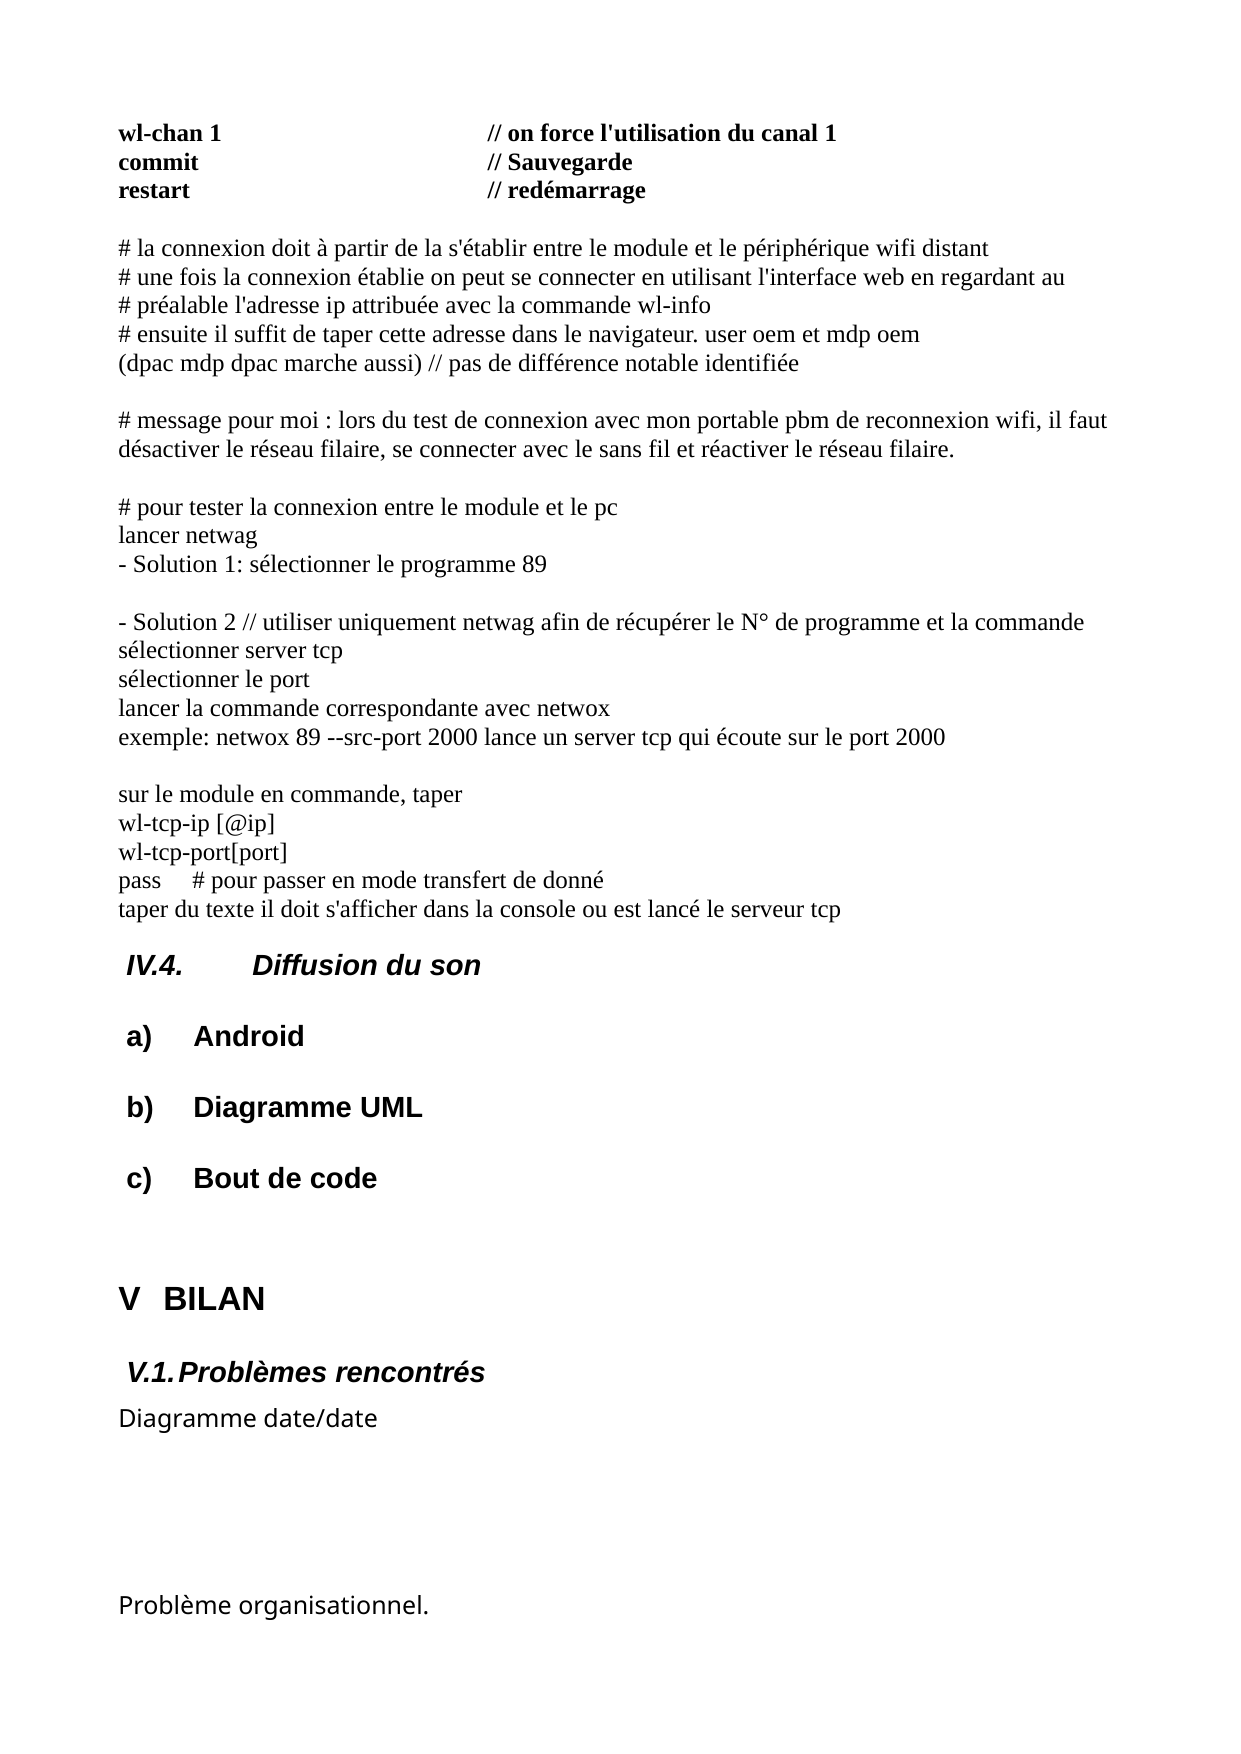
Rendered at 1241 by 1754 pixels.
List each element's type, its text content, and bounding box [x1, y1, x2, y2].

text # la connexion doit à partir de la s'établir entre le module et le périphérique wifi distant [118, 233, 1122, 262]
text Problème organisationnel. [118, 1587, 1122, 1621]
text wl-chan 1 // on force l'utilisation du canal 1 [118, 118, 1122, 147]
subtitle Bout de code [118, 1161, 1122, 1195]
text - Solution 1: sélectionner le programme 89 [118, 549, 1122, 578]
text lancer netwag [118, 521, 1122, 549]
subtitle Problèmes rencontrés [118, 1355, 1122, 1388]
text taper du texte il doit s'afficher dans la console ou est lancé le serveur tcp [118, 894, 1122, 923]
subtitle BILAN [118, 1279, 1122, 1317]
text # une fois la connexion établie on peut se connecter en utilisant l'interface web en regardant au [118, 262, 1122, 291]
text wl-tcp-port[port] [118, 837, 1122, 866]
text sur le module en commande, taper [118, 779, 1122, 808]
text # ensuite il suffit de taper cette adresse dans le navigateur. user oem et mdp oem [118, 319, 1122, 348]
text Diagramme date/date [118, 1401, 1122, 1435]
text sélectionner le port [118, 664, 1122, 693]
subtitle Diagramme UML [118, 1090, 1122, 1124]
text exemple: netwox 89 --src-port 2000 lance un server tcp qui écoute sur le port 2000 [118, 722, 1122, 751]
text restart // redémarrage [118, 176, 1122, 204]
text pass # pour passer en mode transfert de donné [118, 866, 1122, 894]
text sélectionner server tcp [118, 636, 1122, 664]
subtitle Android [118, 1019, 1122, 1053]
text # message pour moi : lors du test de connexion avec mon portable pbm de reconnexion wifi, il faut désactiver le réseau filaire, se connecter avec le sans fil et réactiver le réseau filaire. [118, 406, 1122, 463]
text lancer la commande correspondante avec netwox [118, 693, 1122, 722]
text wl-tcp-ip [@ip] [118, 808, 1122, 837]
text (dpac mdp dpac marche aussi) // pas de différence notable identifiée [118, 348, 1122, 377]
text commit // Sauvegarde [118, 147, 1122, 176]
text # pour tester la connexion entre le module et le pc [118, 492, 1122, 521]
text # préalable l'adresse ip attribuée avec la commande wl-info [118, 291, 1122, 319]
text - Solution 2 // utiliser uniquement netwag afin de récupérer le N° de programme et la commande [118, 607, 1122, 636]
subtitle Diffusion du son [118, 948, 1122, 982]
